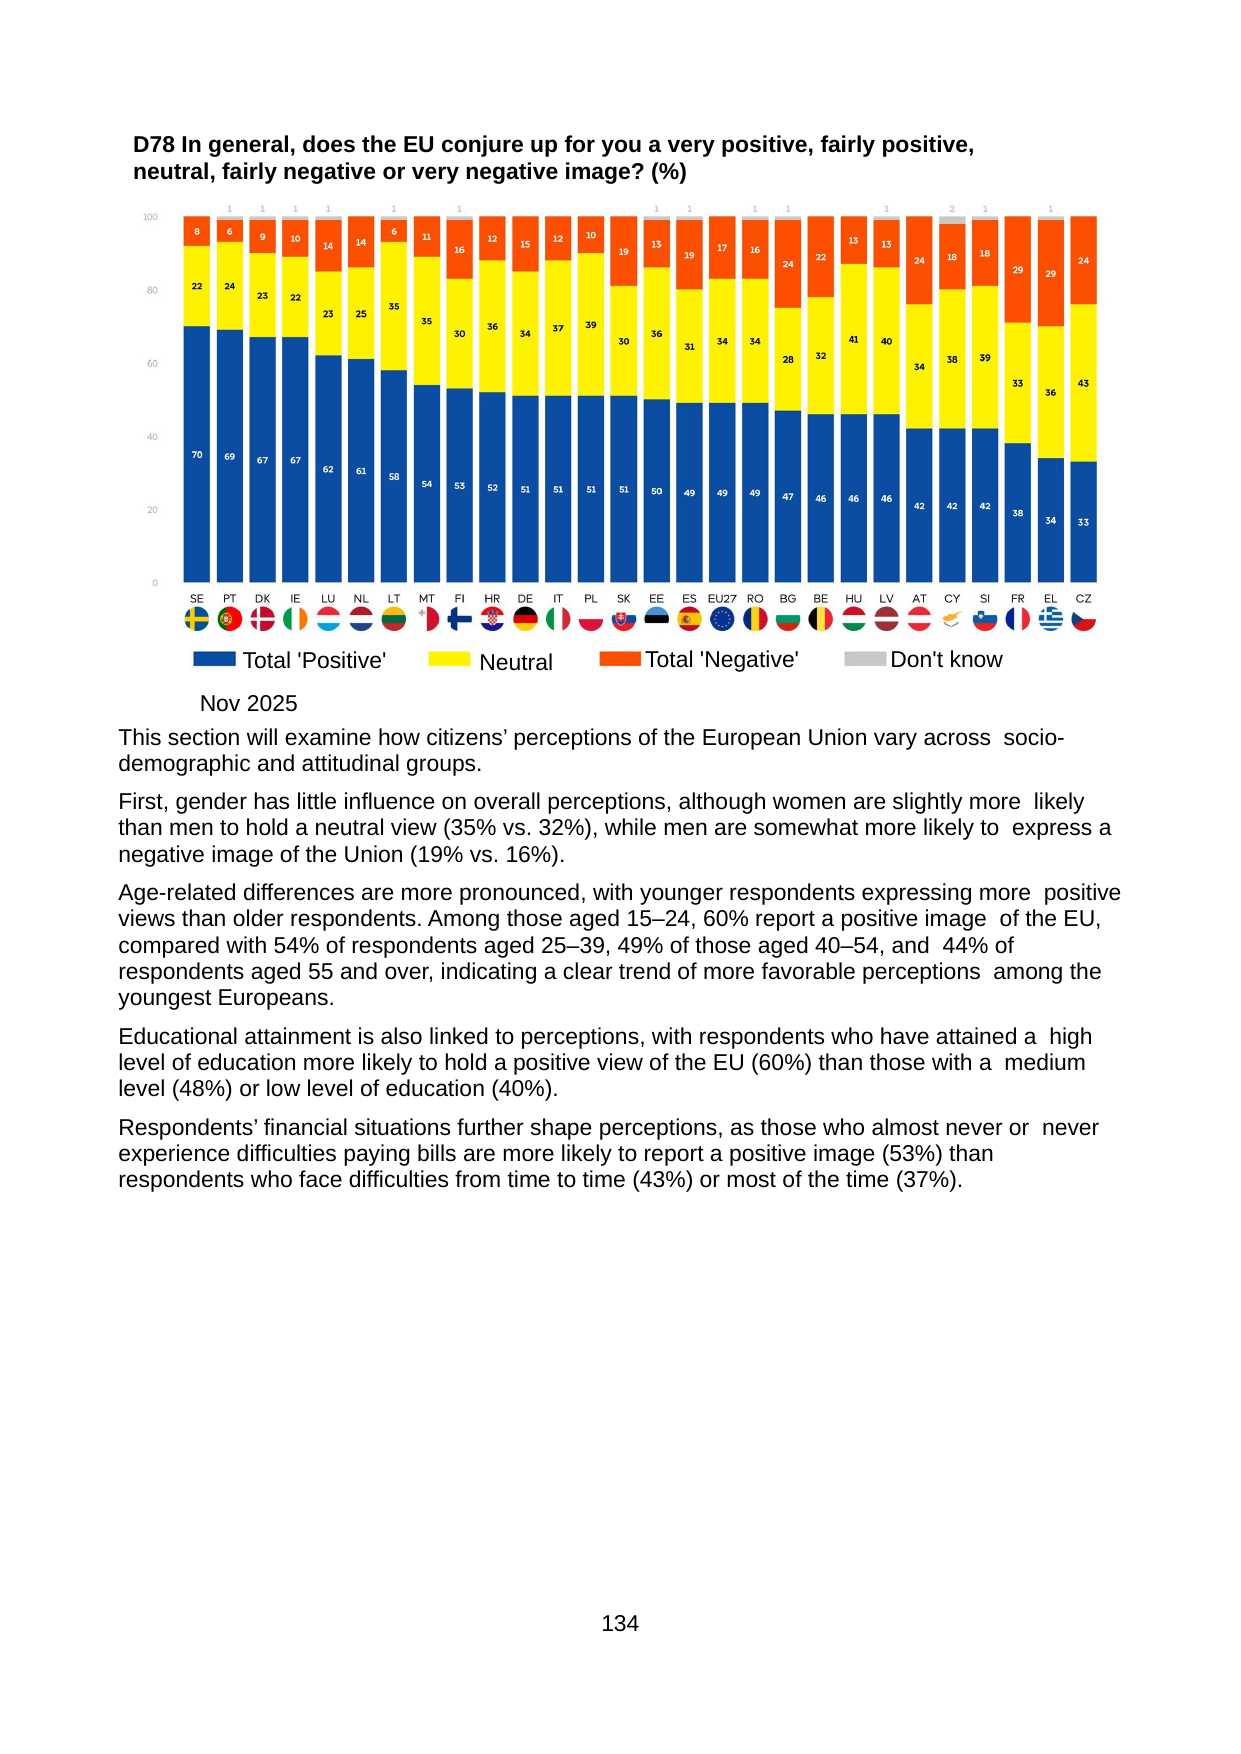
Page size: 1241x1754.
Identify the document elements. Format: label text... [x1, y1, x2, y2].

text Educational attainment is also linked to perceptions, with respondents who have attained a high level of education more likely to hold a positive view of the EU (60%) than those with a medium level (48%) or low level of education (40%). [118, 1023, 1122, 1102]
picture [538, 664, 545, 670]
picture [189, 646, 887, 670]
picture [139, 200, 1108, 636]
text Respondents’ financial situations further shape perceptions, as those who almost never or never experience difficulties paying bills are more likely to report a positive image (53%) than respondents who face difficulties from time to time (43%) or most of the time (37%). [118, 1113, 1122, 1193]
text This section will examine how citizens’ perceptions of the European Union vary across socio-demographic and attitudinal groups. [118, 124, 1122, 776]
picture [483, 658, 491, 670]
text First, gender has little influence on overall perceptions, although women are slightly more likely than men to hold a neutral view (35% vs. 32%), while men are somewhat more likely to express a negative image of the Union (19% vs. 16%). [118, 788, 1122, 867]
text Age-related differences are more pronounced, with younger respondents expressing more positive views than older respondents. Among those aged 15–24, 60% report a positive image of the EU, compared with 54% of respondents aged 25–39, 49% of those aged 40–54, and 44% of respondents aged 55 and over, indicating a clear trend of more favorable perceptions among the youngest Europeans. [118, 879, 1122, 1011]
picture [736, 656, 742, 666]
